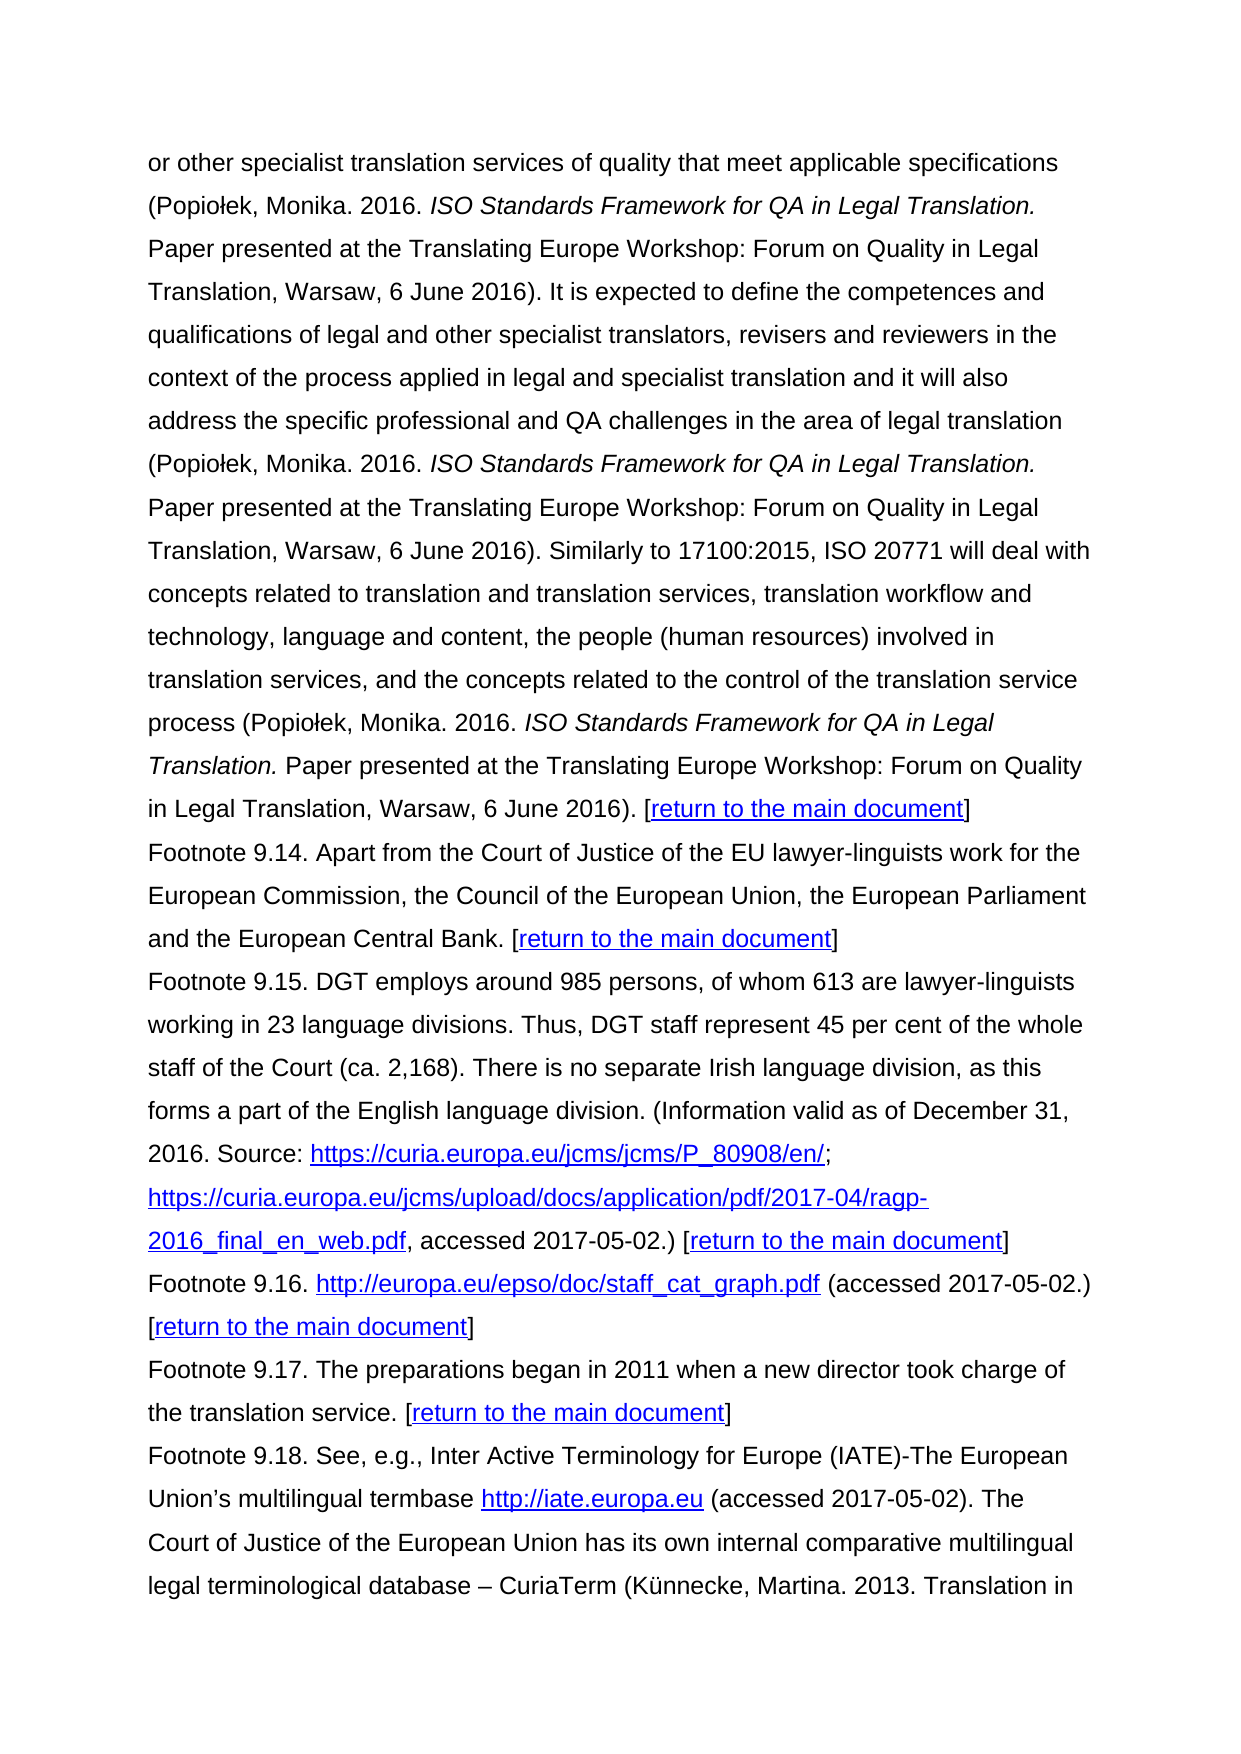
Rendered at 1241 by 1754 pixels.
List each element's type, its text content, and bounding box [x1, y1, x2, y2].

text Footnote 9.17. The preparations began in 2011 when a new director took charge of the translation service. [return to the main document] [148, 1355, 1093, 1427]
text Footnote 9.15. DGT employs around 985 persons, of whom 613 are lawyer-linguists working in 23 language divisions. Thus, DGT staff represent 45 per cent of the whole staff of the Court (ca. 2,168). There is no separate Irish language division, as this forms a part of the English language division. (Information valid as of December 31, 2016. Source: https://curia.europa.eu/jcms/jcms/P_80908/en/; https://curia.europa.eu/jcms/upload/docs/application/pdf/2017-04/ragp-2016_final_en_web.pdf, accessed 2017-05-02.) [return to the main document] [148, 967, 1093, 1254]
text Footnote 9.16. http://europa.eu/epso/doc/staff_cat_graph.pdf (accessed 2017-05-02.) [return to the main document] [148, 1269, 1093, 1341]
text or other specialist translation services of quality that meet applicable specifications (Popiołek, Monika. 2016. ISO Standards Framework for QA in Legal Translation. Paper presented at the Translating Europe Workshop: Forum on Quality in Legal Translation, Warsaw, 6 June 2016). It is expected to define the competences and qualifications of legal and other specialist translators, revisers and reviewers in the context of the process applied in legal and specialist translation and it will also address the specific professional and QA challenges in the area of legal translation (Popiołek, Monika. 2016. ISO Standards Framework for QA in Legal Translation. Paper presented at the Translating Europe Workshop: Forum on Quality in Legal Translation, Warsaw, 6 June 2016). Similarly to 17100:2015, ISO 20771 will deal with concepts related to translation and translation services, translation workflow and technology, language and content, the people (human resources) involved in translation services, and the concepts related to the control of the translation service process (Popiołek, Monika. 2016. ISO Standards Framework for QA in Legal Translation. Paper presented at the Translating Europe Workshop: Forum on Quality in Legal Translation, Warsaw, 6 June 2016). [return to the main document] [148, 148, 1093, 823]
text Footnote 9.18. See, e.g., Inter Active Terminology for Europe (IATE)-The European Union’s multilingual termbase http://iate.europa.eu (accessed 2017-05-02). The Court of Justice of the European Union has its own internal comparative multilingual legal terminological database – CuriaTerm (Künnecke, Martina. 2013. Translation in [148, 1441, 1093, 1599]
text Footnote 9.14. Apart from the Court of Justice of the EU lawyer-linguists work for the European Commission, the Council of the European Union, the European Parliament and the European Central Bank. [return to the main document] [148, 838, 1093, 953]
